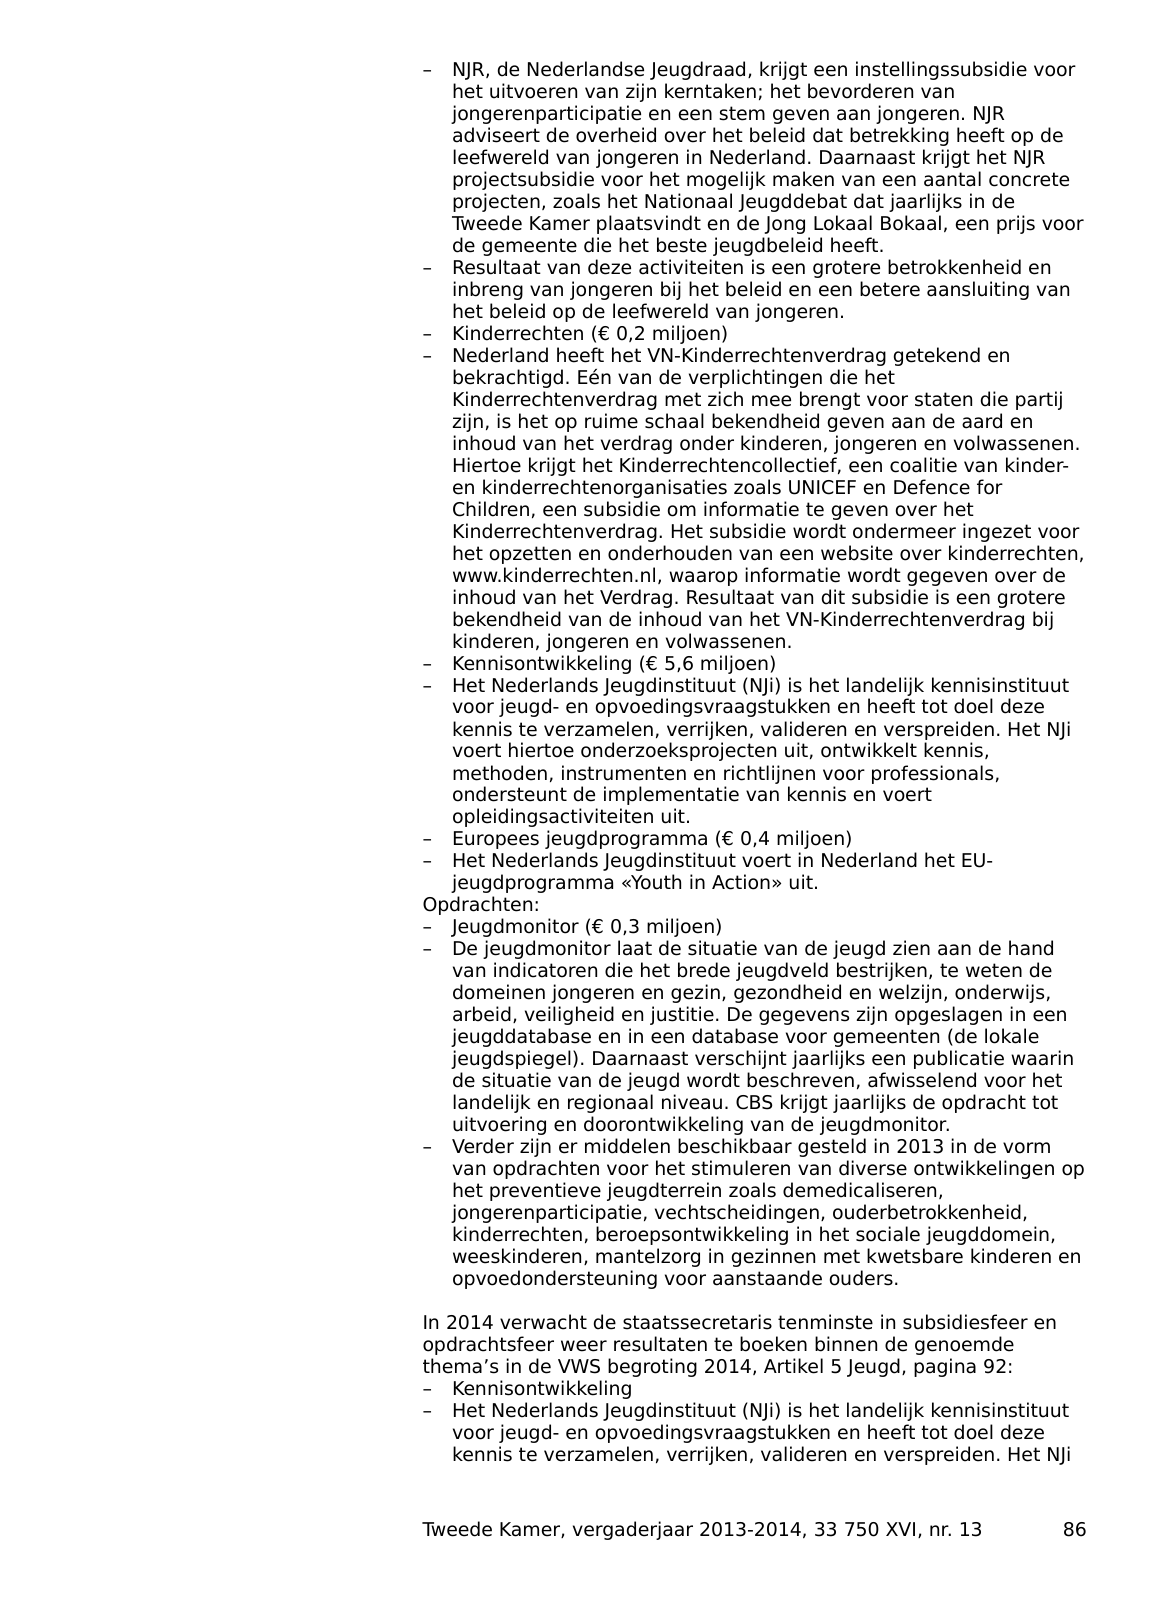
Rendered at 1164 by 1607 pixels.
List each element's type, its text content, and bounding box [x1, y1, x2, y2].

text – Het Nederlands Jeugdinstituut (NJi) is het landelijk kennisinstituut voor jeugd- en opvoedingsvraagstukken en heeft tot doel deze kennis te verzamelen, verrijken, valideren en verspreiden. Het NJi [422, 1400, 1087, 1466]
text – Jeugdmonitor (€ 0,3 miljoen) [422, 916, 1087, 938]
text – Verder zijn er middelen beschikbaar gesteld in 2013 in de vorm van opdrachten voor het stimuleren van diverse ontwikkelingen op het preventieve jeugdterrein zoals demedicaliseren, jongerenparticipatie, vechtscheidingen, ouderbetrokkenheid, kinderrechten, beroepsontwikkeling in het sociale jeugddomein, weeskinderen, mantelzorg in gezinnen met kwetsbare kinderen en opvoedondersteuning voor aanstaande ouders. [422, 1136, 1087, 1290]
text – Nederland heeft het VN-Kinderrechtenverdrag getekend en bekrachtigd. Eén van de verplichtingen die het Kinderrechtenverdrag met zich mee brengt voor staten die partij zijn, is het op ruime schaal bekendheid geven aan de aard en inhoud van het verdrag onder kinderen, jongeren en volwassenen. Hiertoe krijgt het Kinderrechtencollectief, een coalitie van kinder- en kinderrechtenorganisaties zoals UNICEF en Defence for Children, een subsidie om informatie te geven over het Kinderrechtenverdrag. Het subsidie wordt ondermeer ingezet voor het opzetten en onderhouden van een website over kinderrechten, www.kinderrechten.nl, waarop informatie wordt gegeven over de inhoud van het Verdrag. Resultaat van dit subsidie is een grotere bekendheid van de inhoud van het VN-Kinderrechtenverdrag bij kinderen, jongeren en volwassenen. [422, 345, 1087, 652]
text – NJR, de Nederlandse Jeugdraad, krijgt een instellingssubsidie voor het uitvoeren van zijn kerntaken; het bevorderen van jongerenparticipatie en een stem geven aan jongeren. NJR adviseert de overheid over het beleid dat betrekking heeft op de leefwereld van jongeren in Nederland. Daarnaast krijgt het NJR projectsubsidie voor het mogelijk maken van een aantal concrete projecten, zoals het Nationaal Jeugddebat dat jaarlijks in de Tweede Kamer plaatsvindt en de Jong Lokaal Bokaal, een prijs voor de gemeente die het beste jeugdbeleid heeft. [422, 59, 1087, 257]
text Opdrachten: [422, 894, 1087, 916]
text In 2014 verwacht de staatssecretaris tenminste in subsidiesfeer en opdrachtsfeer weer resultaten te boeken binnen de genoemde thema’s in de VWS begroting 2014, Artikel 5 Jeugd, pagina 92: [422, 1312, 1087, 1378]
text – Europees jeugdprogramma (€ 0,4 miljoen) [422, 828, 1087, 850]
text – Kennisontwikkeling (€ 5,6 miljoen) [422, 652, 1087, 674]
text – Resultaat van deze activiteiten is een grotere betrokkenheid en inbreng van jongeren bij het beleid en een betere aansluiting van het beleid op de leefwereld van jongeren. [422, 257, 1087, 323]
text – Het Nederlands Jeugdinstituut voert in Nederland het EU-jeugdprogramma «Youth in Action» uit. [422, 850, 1087, 894]
text – Kinderrechten (€ 0,2 miljoen) [422, 323, 1087, 345]
text – Kennisontwikkeling [422, 1378, 1087, 1400]
text – De jeugdmonitor laat de situatie van de jeugd zien aan de hand van indicatoren die het brede jeugdveld bestrijken, te weten de domeinen jongeren en gezin, gezondheid en welzijn, onderwijs, arbeid, veiligheid en justitie. De gegevens zijn opgeslagen in een jeugddatabase en in een database voor gemeenten (de lokale jeugdspiegel). Daarnaast verschijnt jaarlijks een publicatie waarin de situatie van de jeugd wordt beschreven, afwisselend voor het landelijk en regionaal niveau. CBS krijgt jaarlijks de opdracht tot uitvoering en doorontwikkeling van de jeugdmonitor. [422, 938, 1087, 1136]
text – Het Nederlands Jeugdinstituut (NJi) is het landelijk kennisinstituut voor jeugd- en opvoedingsvraagstukken en heeft tot doel deze kennis te verzamelen, verrijken, valideren en verspreiden. Het NJi voert hiertoe onderzoeksprojecten uit, ontwikkelt kennis, methoden, instrumenten en richtlijnen voor professionals, ondersteunt de implementatie van kennis en voert opleidingsactiviteiten uit. [422, 674, 1087, 828]
